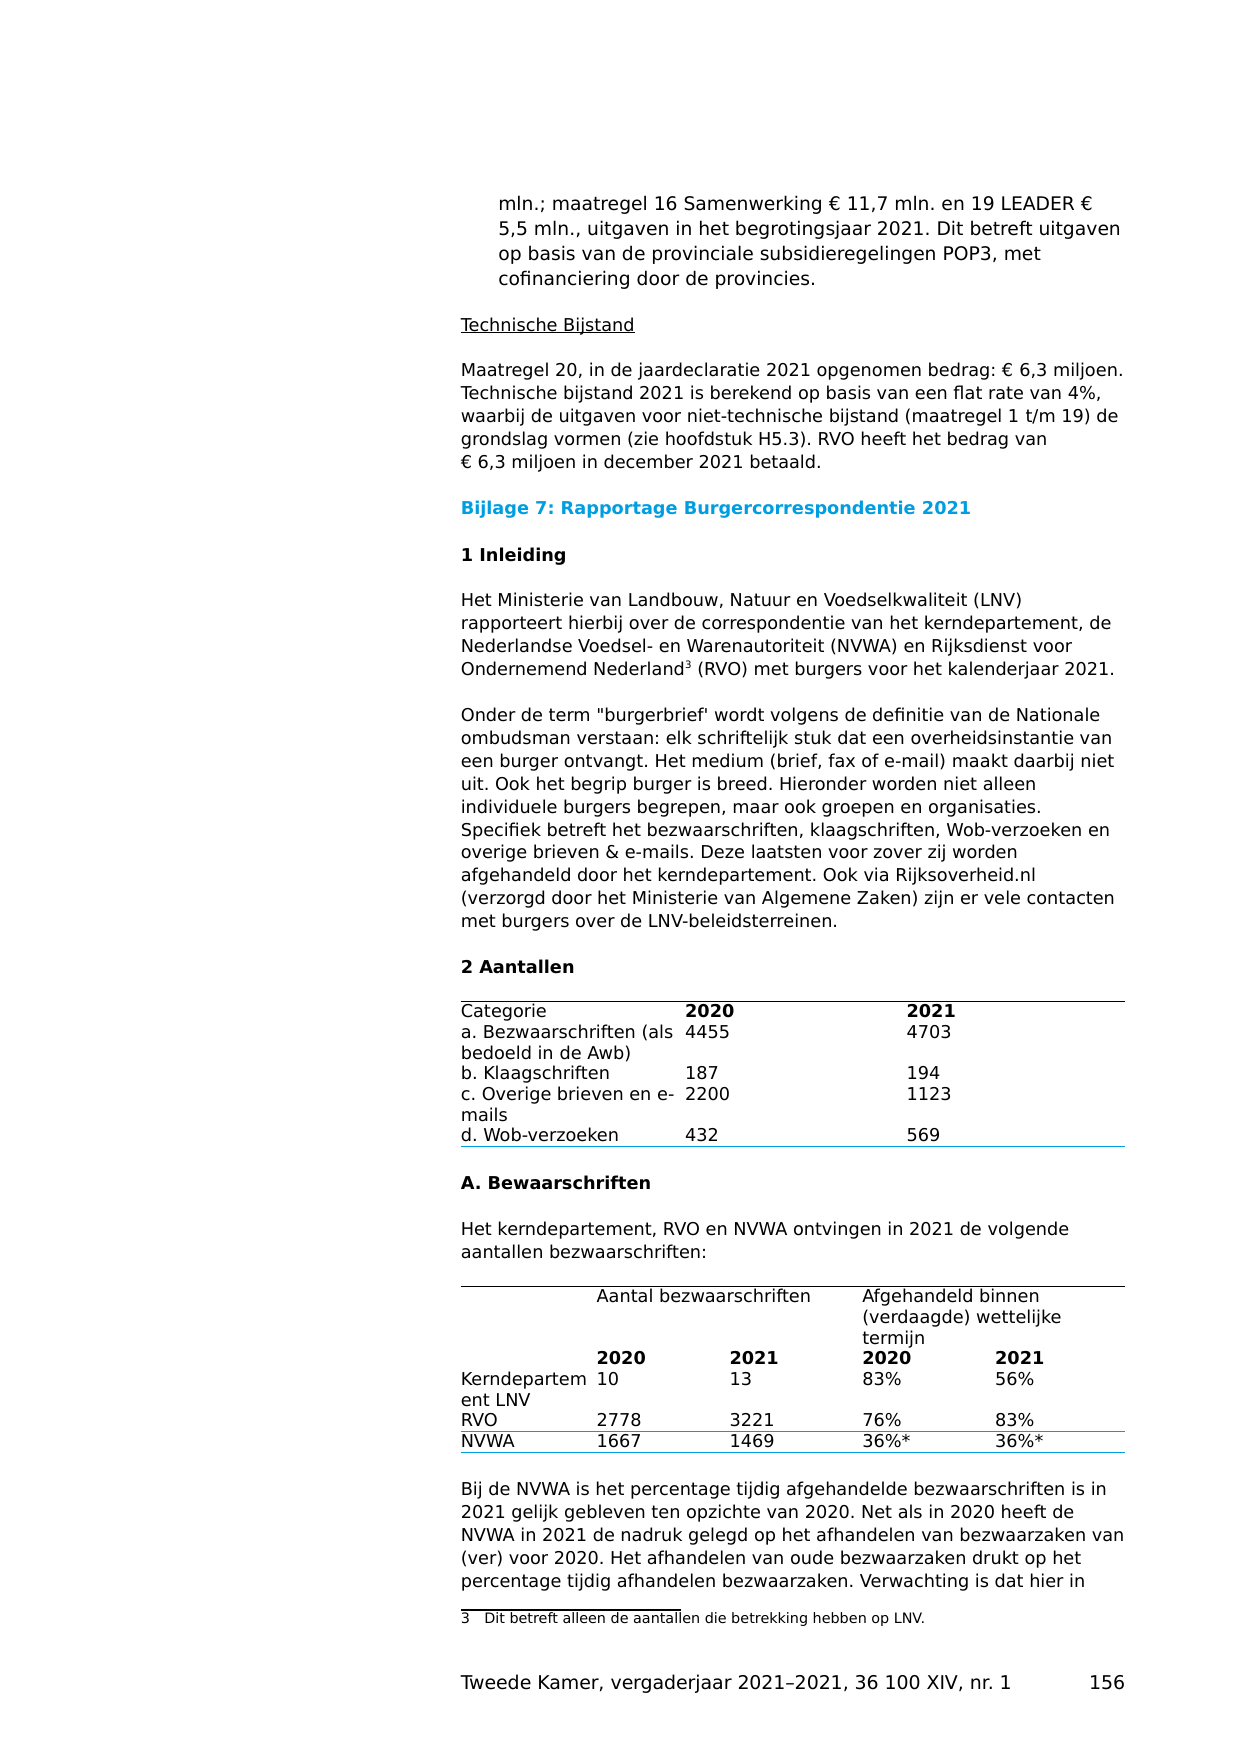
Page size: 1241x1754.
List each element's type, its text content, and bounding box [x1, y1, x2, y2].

table_cell Kerndepartement LNV [461, 1369, 593, 1410]
table_cell 13 [726, 1369, 859, 1410]
table_cell a. Bezwaarschriften (als bedoeld in de Awb) [461, 1022, 682, 1063]
table_cell 2778 [594, 1410, 726, 1431]
text __Dit betreft alleen de aantallen die betrekking hebben op LNV. [461, 1610, 1125, 1627]
table_cell 1667 [594, 1432, 726, 1452]
table_cell 432 [682, 1125, 903, 1146]
text Maatregel 20, in de jaardeclaratie 2021 opgenomen bedrag: € 6,3 miljoen. Technische bijstand 2021 is berekend op basis van een flat rate van 4%, waarbij de uitgaven voor niet-technische bijstand (maatregel 1 t/m 19) de grondslag vormen (zie hoofdstuk H5.3). RVO heeft het bedrag van € 6,3 miljoen in december 2021 betaald. [461, 358, 1125, 473]
table_cell 194 [904, 1063, 1125, 1084]
table_cell 36%* [992, 1432, 1125, 1452]
text A. Bewaarschriften [461, 1171, 1125, 1194]
table_cell 187 [682, 1063, 903, 1084]
table_cell RVO [461, 1410, 593, 1431]
table_header Categorie [461, 1002, 682, 1022]
title Bijlage 7: Rapportage Burgercorrespondentie 2021 [461, 496, 1125, 519]
table_header 2021 [904, 1002, 1125, 1022]
list mln.; maatregel 16 Samenwerking € 11,7 mln. en 19 LEADER € 5,5 mln., uitgaven in het begrotingsjaar 2021. Dit betreft uitgaven op basis van de provinciale subsidieregelingen POP3, met cofinanciering door de provincies. [461, 191, 1125, 291]
table_cell 2021 [726, 1348, 859, 1369]
table_header Aantal bezwaarschriften [594, 1287, 859, 1348]
table_cell 36%* [859, 1432, 992, 1452]
table_header 2020 [682, 1002, 903, 1022]
table_cell [461, 1348, 593, 1369]
text Bij de NVWA is het percentage tijdig afgehandelde bezwaarschriften is in 2021 gelijk gebleven ten opzichte van 2020. Net als in 2020 heeft de NVWA in 2021 de nadruk gelegd op het afhandelen van bezwaarzaken van (ver) voor 2020. Het afhandelen van oude bezwaarzaken drukt op het percentage tijdig afhandelen bezwaarzaken. Verwachting is dat hier in [461, 1477, 1125, 1592]
table_cell 3221 [726, 1410, 859, 1431]
text Technische Bijstand [461, 313, 1125, 336]
table_cell 4455 [682, 1022, 903, 1063]
table_cell NVWA [461, 1432, 593, 1452]
text 2 Aantallen [461, 955, 1125, 978]
table_cell 2200 [682, 1084, 903, 1125]
table_cell 1123 [904, 1084, 1125, 1125]
text 1 Inleiding [461, 543, 1125, 566]
table_cell d. Wob-verzoeken [461, 1125, 682, 1146]
table_cell 76% [859, 1410, 992, 1431]
table_cell 569 [904, 1125, 1125, 1146]
table_cell 2020 [594, 1348, 726, 1369]
table_cell 83% [859, 1369, 992, 1410]
table_cell 83% [992, 1410, 1125, 1431]
table_cell c. Overige brieven en e-mails [461, 1084, 682, 1125]
table_cell 56% [992, 1369, 1125, 1410]
text Het Ministerie van Landbouw, Natuur en Voedselkwaliteit (LNV) rapporteert hierbij over de correspondentie van het kerndepartement, de Nederlandse Voedsel- en Warenautoriteit (NVWA) en Rijksdienst voor Ondernemend Nederland (RVO) met burgers voor het kalenderjaar 2021. [461, 588, 1125, 680]
table_cell 2020 [859, 1348, 992, 1369]
table_cell 1469 [726, 1432, 859, 1452]
table_cell 2021 [992, 1348, 1125, 1369]
text Onder de term "burgerbrief' wordt volgens de definitie van de Nationale ombudsman verstaan: elk schriftelijk stuk dat een overheidsinstantie van een burger ontvangt. Het medium (brief, fax of e-mail) maakt daarbij niet uit. Ook het begrip burger is breed. Hieronder worden niet alleen individuele burgers begrepen, maar ook groepen en organisaties. Specifiek betreft het bezwaarschriften, klaagschriften, Wob-verzoeken en overige brieven & e-mails. Deze laatsten voor zover zij worden afgehandeld door het kerndepartement. Ook via Rijksoverheid.nl (verzorgd door het Ministerie van Algemene Zaken) zijn er vele contacten met burgers over de LNV-beleidsterreinen. [461, 703, 1125, 932]
table_cell 4703 [904, 1022, 1125, 1063]
table_header Afgehandeld binnen (verdaagde) wettelijke termijn [859, 1287, 1125, 1348]
text Het kerndepartement, RVO en NVWA ontvingen in 2021 de volgende aantallen bezwaarschriften: [461, 1217, 1125, 1263]
table_cell 10 [594, 1369, 726, 1410]
table_header [461, 1287, 593, 1348]
table_cell b. Klaagschriften [461, 1063, 682, 1084]
